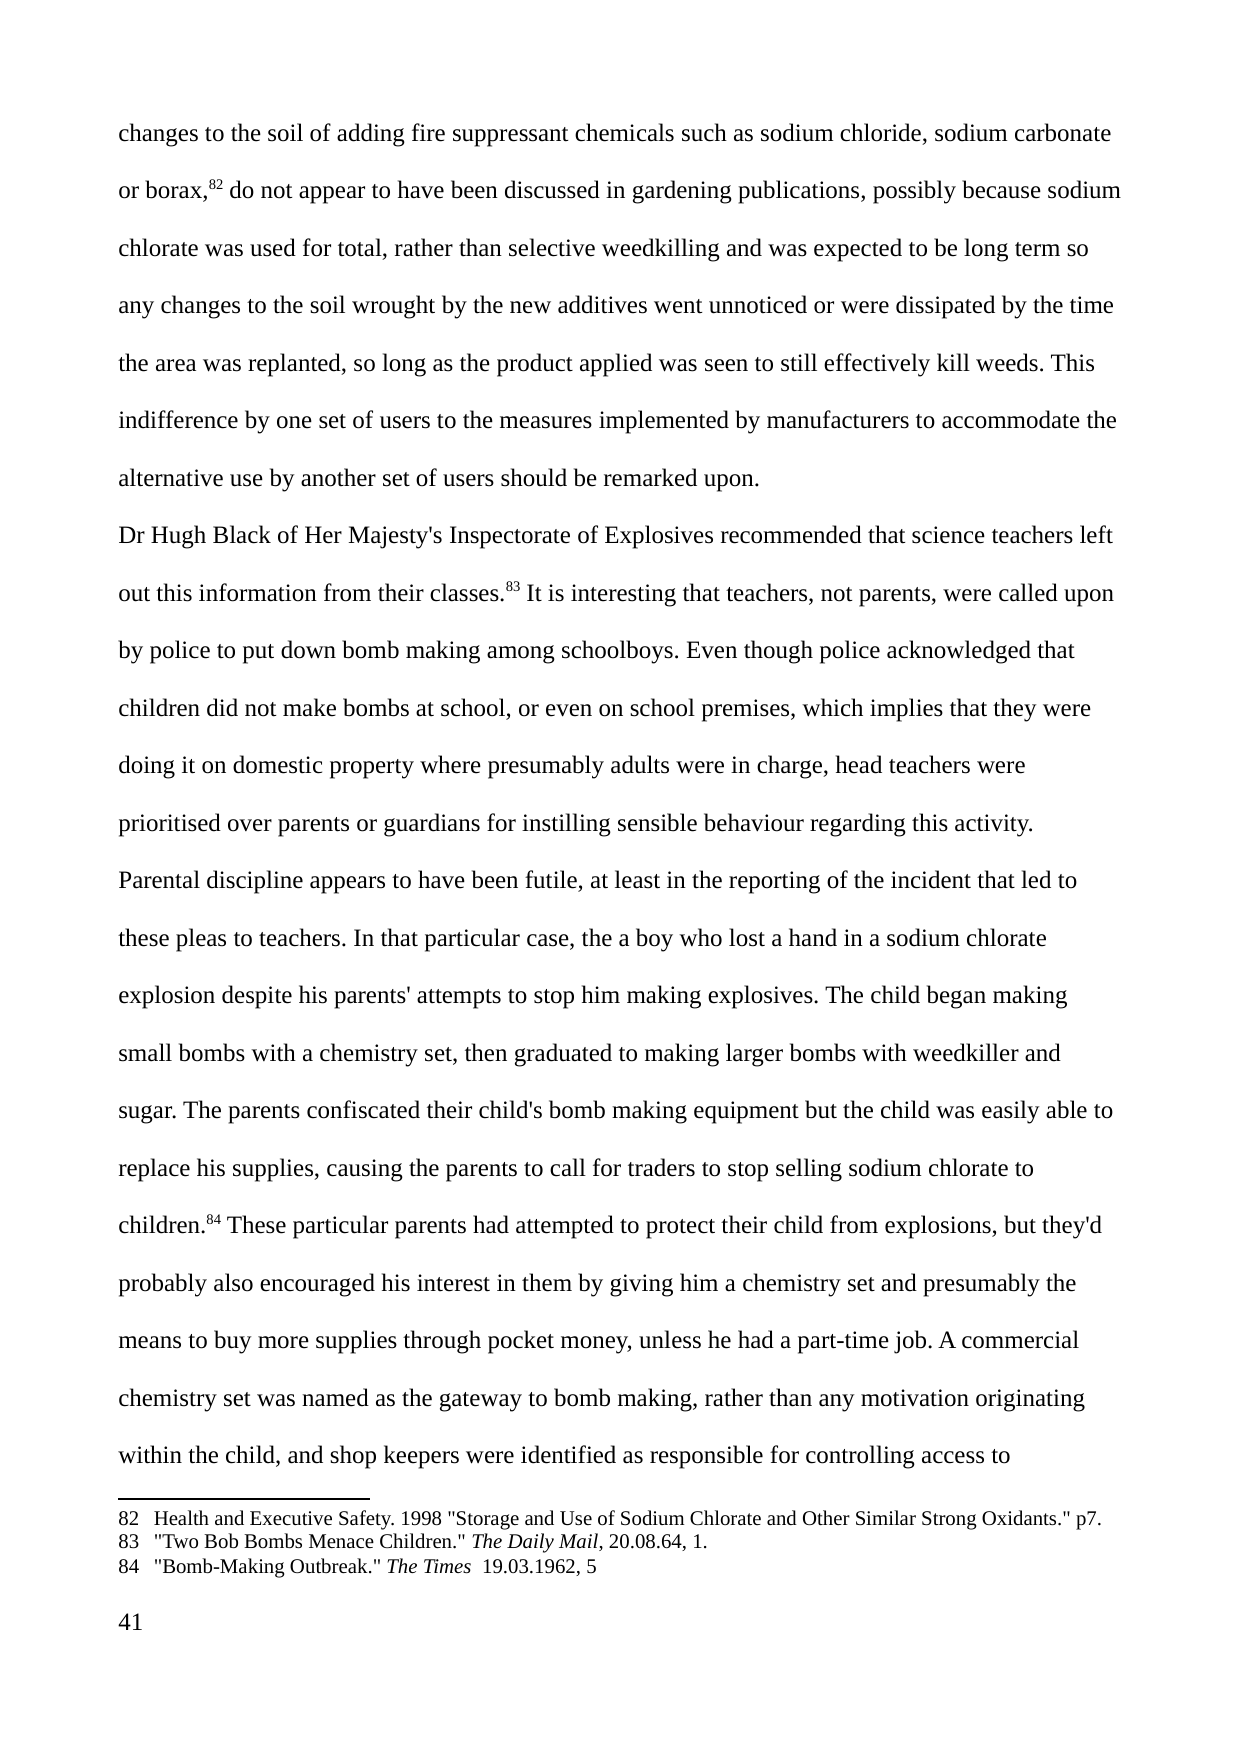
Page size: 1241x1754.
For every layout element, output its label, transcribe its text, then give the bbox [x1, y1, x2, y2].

text "Two Bob Bombs Menace Children." The Daily Mail, 20.08.64, 1. [118, 1529, 1122, 1553]
text "Bomb-Making Outbreak." The Times 19.03.1962, 5 [118, 1553, 1122, 1578]
text changes to the soil of adding fire suppressant chemicals such as sodium chloride, sodium carbonate or borax, do not appear to have been discussed in gardening publications, possibly because sodium chlorate was used for total, rather than selective weedkilling and was expected to be long term so any changes to the soil wrought by the new additives went unnoticed or were dissipated by the time the area was replanted, so long as the product applied was seen to still effectively kill weeds. This indifference by one set of users to the measures implemented by manufacturers to accommodate the alternative use by another set of users should be remarked upon. [118, 118, 1122, 492]
text Dr Hugh Black of Her Majesty's Inspectorate of Explosives recommended that science teachers left out this information from their classes. It is interesting that teachers, not parents, were called upon by police to put down bomb making among schoolboys. Even though police acknowledged that children did not make bombs at school, or even on school premises, which implies that they were doing it on domestic property where presumably adults were in charge, head teachers were prioritised over parents or guardians for instilling sensible behaviour regarding this activity. Parental discipline appears to have been futile, at least in the reporting of the incident that led to these pleas to teachers. In that particular case, the a boy who lost a hand in a sodium chlorate explosion despite his parents' attempts to stop him making explosives. The child began making small bombs with a chemistry set, then graduated to making larger bombs with weedkiller and sugar. The parents confiscated their child's bomb making equipment but the child was easily able to replace his supplies, causing the parents to call for traders to stop selling sodium chlorate to children. These particular parents had attempted to protect their child from explosions, but they'd probably also encouraged his interest in them by giving him a chemistry set and presumably the means to buy more supplies through pocket money, unless he had a part-time job. A commercial chemistry set was named as the gateway to bomb making, rather than any motivation originating within the child, and shop keepers were identified as responsible for controlling access to [118, 521, 1122, 1469]
text Health and Executive Safety. 1998 "Storage and Use of Sodium Chlorate and Other Similar Strong Oxidants." p7. [118, 1505, 1122, 1529]
